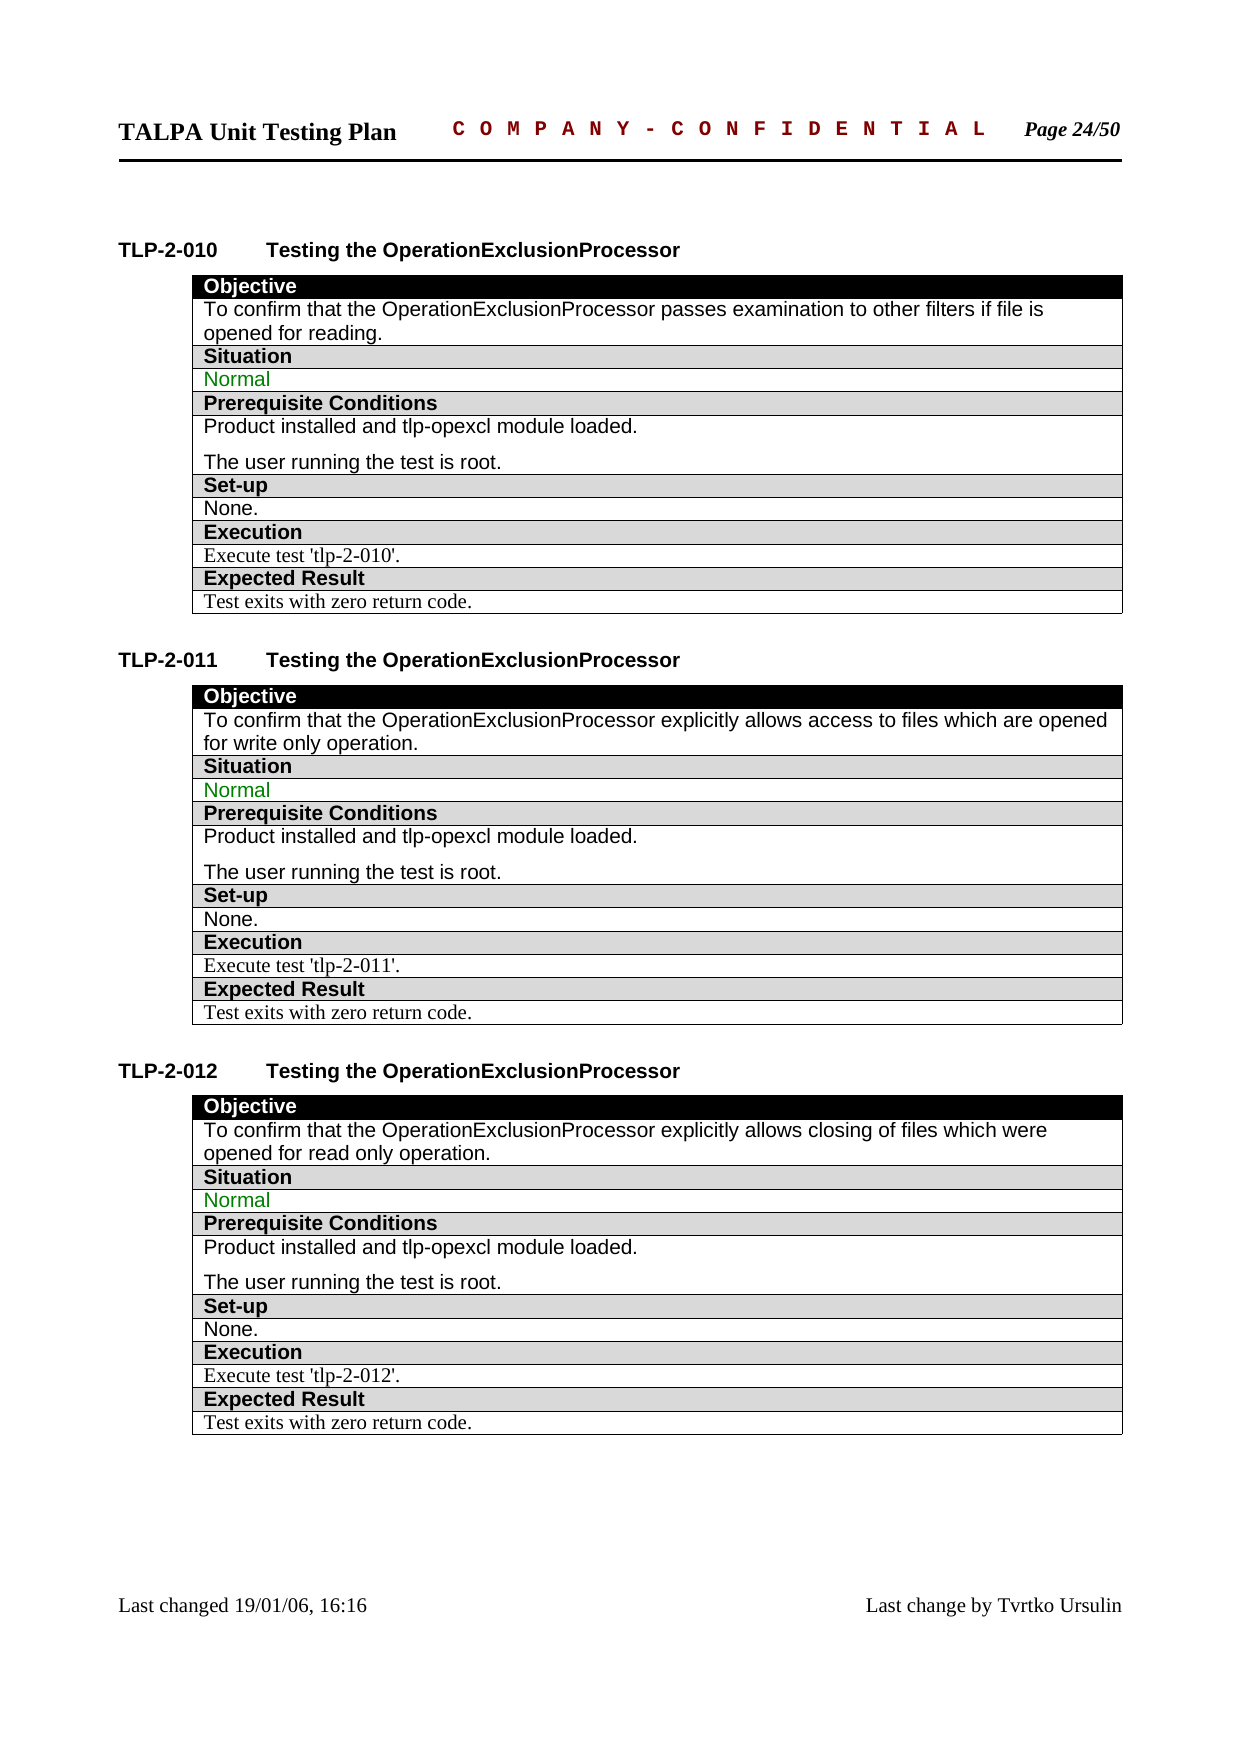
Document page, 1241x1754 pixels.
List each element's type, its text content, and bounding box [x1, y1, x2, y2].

table_cell Execute test 'tlp-2-011'. [193, 955, 1122, 977]
table_cell To confirm that the OperationExclusionProcessor explicitly allows access to files which are opened for write only operation. [193, 709, 1122, 755]
table_cell Set-up [193, 475, 1122, 497]
table_cell Product installed and tlp-opexcl module loaded. The user running the test is root. [193, 826, 1122, 884]
text TLP-2-010 Testing the OperationExclusionProcessor [118, 239, 1122, 262]
table_cell Execution [193, 521, 1122, 544]
table_cell Prerequisite Conditions [193, 392, 1122, 415]
table_cell None. [193, 498, 1122, 520]
table_cell Set-up [193, 885, 1122, 907]
table_cell Test exits with zero return code. [193, 1001, 1122, 1024]
table_cell Normal [193, 1190, 1122, 1212]
table_cell Execution [193, 1342, 1122, 1364]
text TLP-2-011 Testing the OperationExclusionProcessor [118, 649, 1122, 672]
table_cell Situation [193, 756, 1122, 778]
table_cell Product installed and tlp-opexcl module loaded. The user running the test is root. [193, 1236, 1122, 1294]
table_cell To confirm that the OperationExclusionProcessor explicitly allows closing of files which were opened for read only operation. [193, 1120, 1122, 1165]
table_cell Execute test 'tlp-2-012'. [193, 1365, 1122, 1387]
table_cell Normal [193, 369, 1122, 391]
table_cell Product installed and tlp-opexcl module loaded. The user running the test is root. [193, 416, 1122, 474]
table_cell None. [193, 1319, 1122, 1341]
text TLP-2-012 Testing the OperationExclusionProcessor [118, 1059, 1122, 1083]
table_cell Expected Result [193, 978, 1122, 1000]
table_cell Execute test 'tlp-2-010'. [193, 545, 1122, 567]
table_header Objective [193, 1096, 1122, 1119]
table_cell To confirm that the OperationExclusionProcessor passes examination to other filters if file is opened for reading. [193, 299, 1122, 345]
table_cell Normal [193, 779, 1122, 801]
table_cell Test exits with zero return code. [193, 591, 1122, 613]
table_cell Situation [193, 346, 1122, 368]
table_cell Prerequisite Conditions [193, 1213, 1122, 1235]
table_cell None. [193, 908, 1122, 931]
table_cell Expected Result [193, 568, 1122, 590]
table_cell Execution [193, 932, 1122, 954]
table_cell Prerequisite Conditions [193, 802, 1122, 825]
table_cell Situation [193, 1166, 1122, 1189]
table_cell Test exits with zero return code. [193, 1412, 1122, 1434]
table_cell Set-up [193, 1295, 1122, 1318]
table_header Objective [193, 276, 1122, 298]
table_header Objective [193, 686, 1122, 708]
table_cell Expected Result [193, 1388, 1122, 1411]
